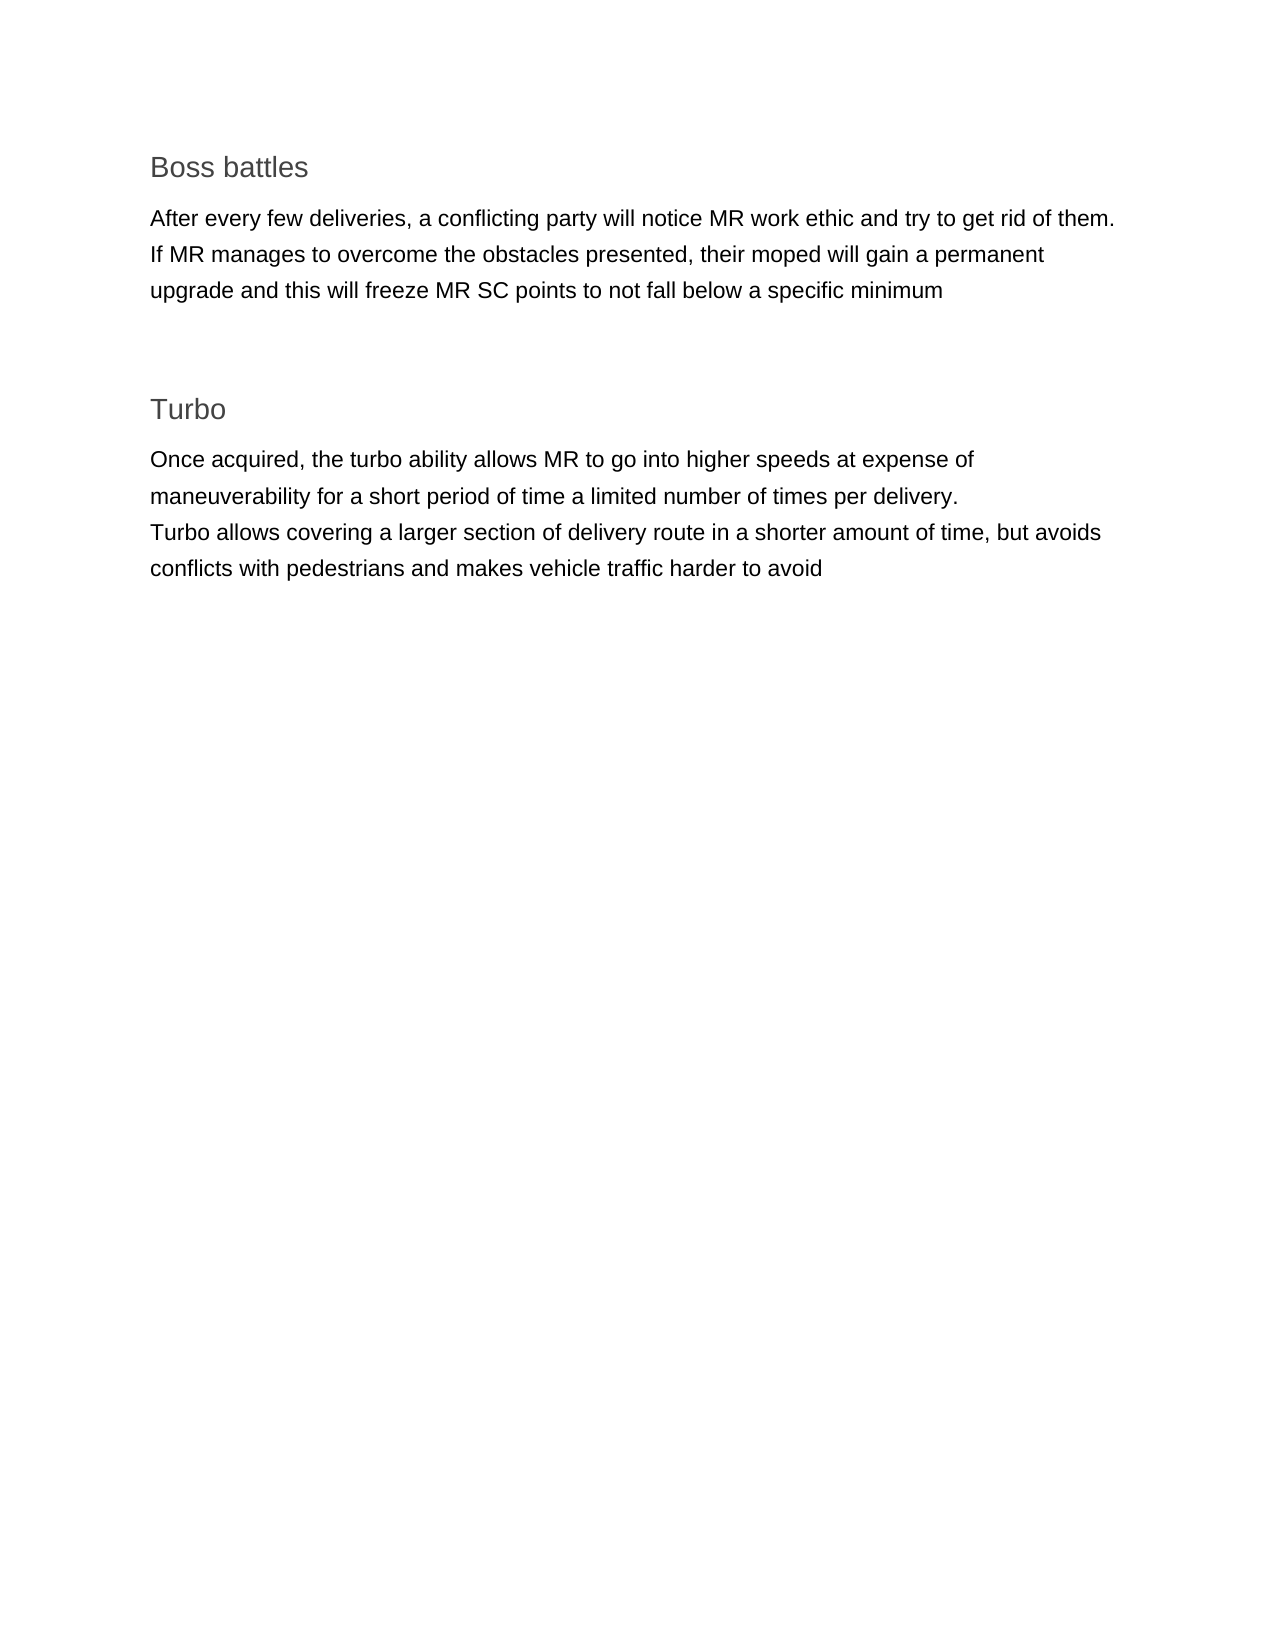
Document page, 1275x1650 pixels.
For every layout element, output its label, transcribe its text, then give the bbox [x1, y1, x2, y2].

text Once acquired, the turbo ability allows MR to go into higher speeds at expense of maneuverability for a short period of time a limited number of times per delivery. [150, 446, 1125, 509]
subtitle Turbo [150, 392, 1125, 425]
text After every few deliveries, a conflicting party will notice MR work ethic and try to get rid of them. [150, 204, 1125, 231]
text If MR manages to overcome the obstacles presented, their moped will gain a permanent upgrade and this will freeze MR SC points to not fall below a specific minimum [150, 241, 1125, 304]
subtitle Boss battles [150, 150, 1125, 183]
text Turbo allows covering a larger section of delivery route in a shorter amount of time, but avoids conflicts with pedestrians and makes vehicle traffic harder to avoid [150, 519, 1125, 582]
